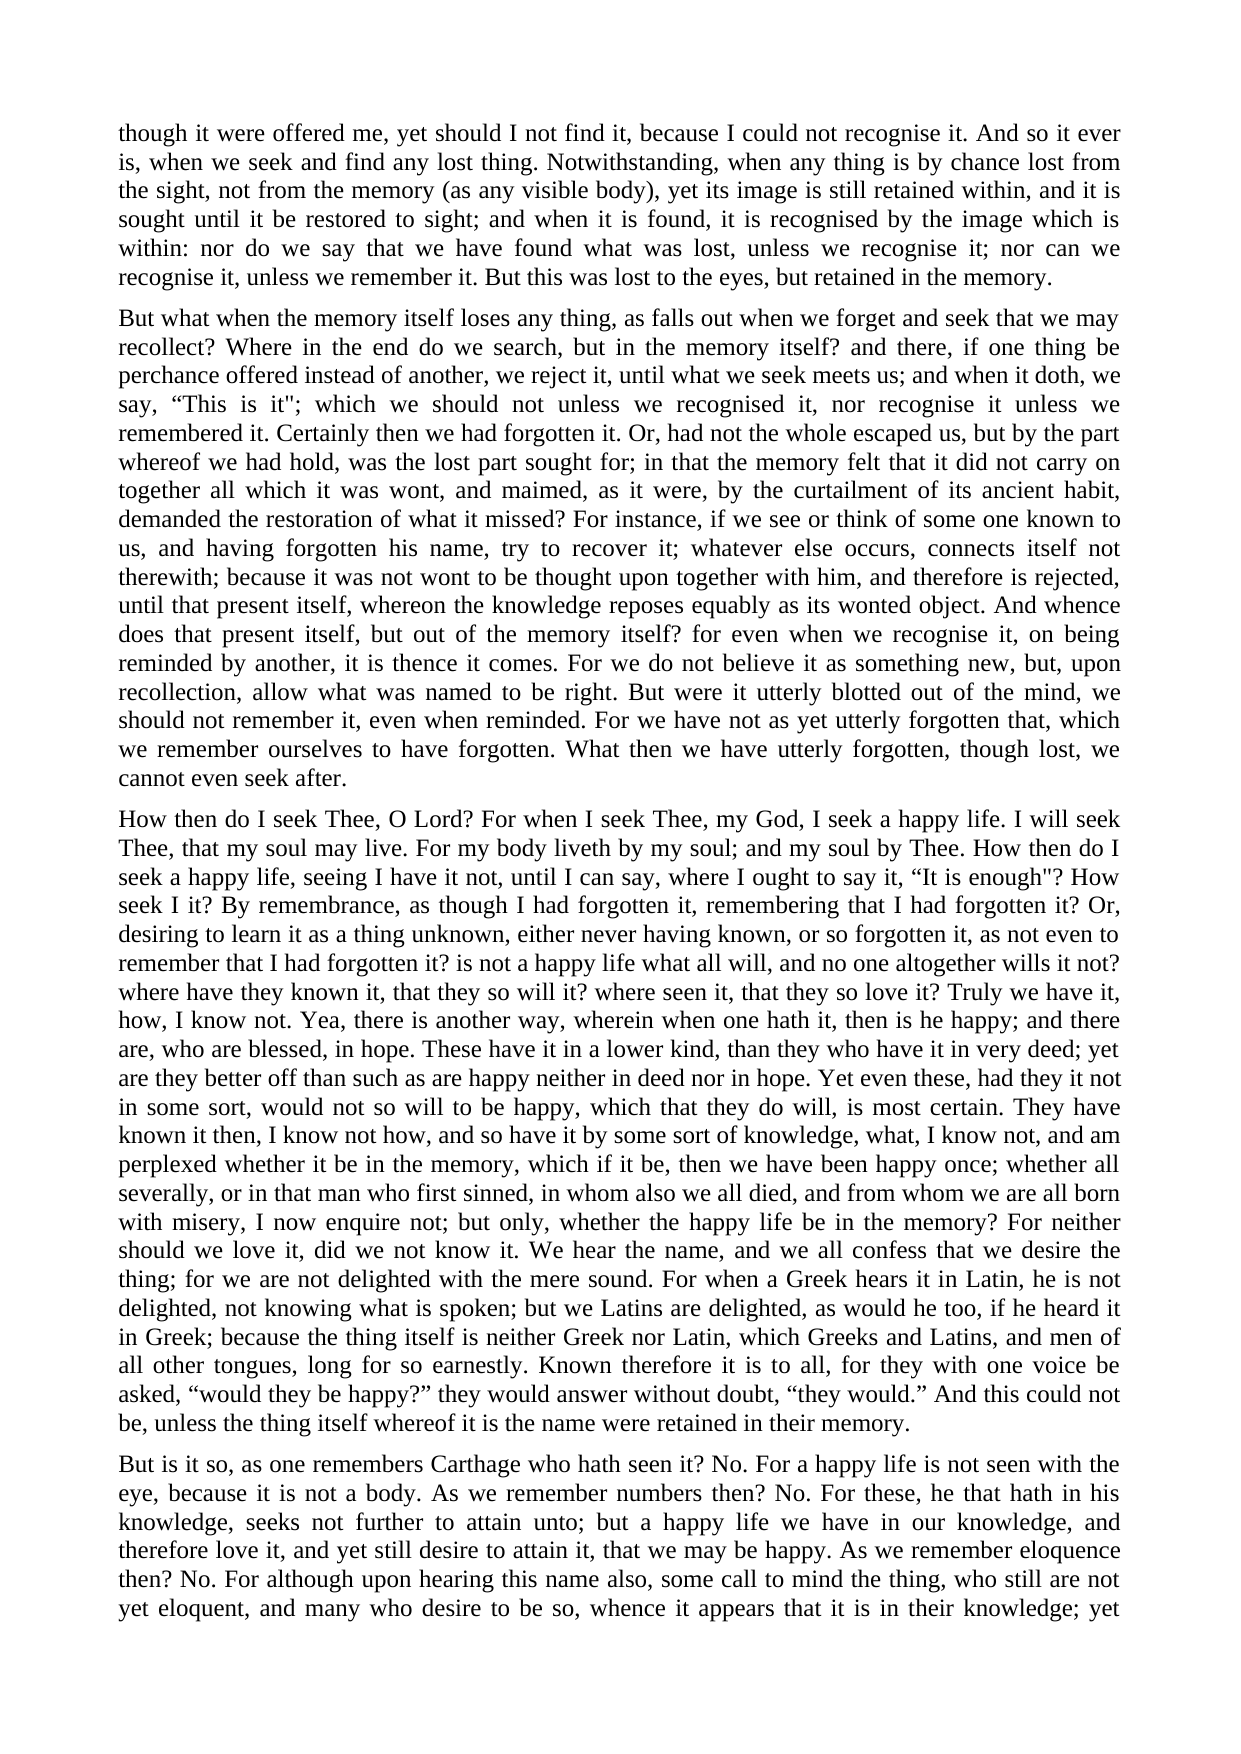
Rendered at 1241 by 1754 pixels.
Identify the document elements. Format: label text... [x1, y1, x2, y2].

text But what when the memory itself loses any thing, as falls out when we forget and seek that we may recollect? Where in the end do we search, but in the memory itself? and there, if one thing be perchance offered instead of another, we reject it, until what we seek meets us; and when it doth, we say, “This is it"; which we should not unless we recognised it, nor recognise it unless we remembered it. Certainly then we had forgotten it. Or, had not the whole escaped us, but by the part whereof we had hold, was the lost part sought for; in that the memory felt that it did not carry on together all which it was wont, and maimed, as it were, by the curtailment of its ancient habit, demanded the restoration of what it missed? For instance, if we see or think of some one known to us, and having forgotten his name, try to recover it; whatever else occurs, connects itself not therewith; because it was not wont to be thought upon together with him, and therefore is rejected, until that present itself, whereon the knowledge reposes equably as its wonted object. And whence does that present itself, but out of the memory itself? for even when we recognise it, on being reminded by another, it is thence it comes. For we do not believe it as something new, but, upon recollection, allow what was named to be right. But were it utterly blotted out of the mind, we should not remember it, even when reminded. For we have not as yet utterly forgotten that, which we remember ourselves to have forgotten. What then we have utterly forgotten, though lost, we cannot even seek after. [118, 303, 1122, 792]
text But is it so, as one remembers Carthage who hath seen it? No. For a happy life is not seen with the eye, because it is not a body. As we remember numbers then? No. For these, he that hath in his knowledge, seeks not further to attain unto; but a happy life we have in our knowledge, and therefore love it, and yet still desire to attain it, that we may be happy. As we remember eloquence then? No. For although upon hearing this name also, some call to mind the thing, who still are not yet eloquent, and many who desire to be so, whence it appears that it is in their knowledge; yet [118, 1449, 1122, 1622]
text How then do I seek Thee, O Lord? For when I seek Thee, my God, I seek a happy life. I will seek Thee, that my soul may live. For my body liveth by my soul; and my soul by Thee. How then do I seek a happy life, seeing I have it not, until I can say, where I ought to say it, “It is enough"? How seek I it? By remembrance, as though I had forgotten it, remembering that I had forgotten it? Or, desiring to learn it as a thing unknown, either never having known, or so forgotten it, as not even to remember that I had forgotten it? is not a happy life what all will, and no one altogether wills it not? where have they known it, that they so will it? where seen it, that they so love it? Truly we have it, how, I know not. Yea, there is another way, wherein when one hath it, then is he happy; and there are, who are blessed, in hope. These have it in a lower kind, than they who have it in very deed; yet are they better off than such as are happy neither in deed nor in hope. Yet even these, had they it not in some sort, would not so will to be happy, which that they do will, is most certain. They have known it then, I know not how, and so have it by some sort of knowledge, what, I know not, and am perplexed whether it be in the memory, which if it be, then we have been happy once; whether all severally, or in that man who first sinned, in whom also we all died, and from whom we are all born with misery, I now enquire not; but only, whether the happy life be in the memory? For neither should we love it, did we not know it. We hear the name, and we all confess that we desire the thing; for we are not delighted with the mere sound. For when a Greek hears it in Latin, he is not delighted, not knowing what is spoken; but we Latins are delighted, as would he too, if he heard it in Greek; because the thing itself is neither Greek nor Latin, which Greeks and Latins, and men of all other tongues, long for so earnestly. Known therefore it is to all, for they with one voice be asked, “would they be happy?” they would answer without doubt, “they would.” And this could not be, unless the thing itself whereof it is the name were retained in their memory. [118, 804, 1122, 1437]
text though it were offered me, yet should I not find it, because I could not recognise it. And so it ever is, when we seek and find any lost thing. Notwithstanding, when any thing is by chance lost from the sight, not from the memory (as any visible body), yet its image is still retained within, and it is sought until it be restored to sight; and when it is found, it is recognised by the image which is within: nor do we say that we have found what was lost, unless we recognise it; nor can we recognise it, unless we remember it. But this was lost to the eyes, but retained in the memory. [118, 118, 1122, 291]
